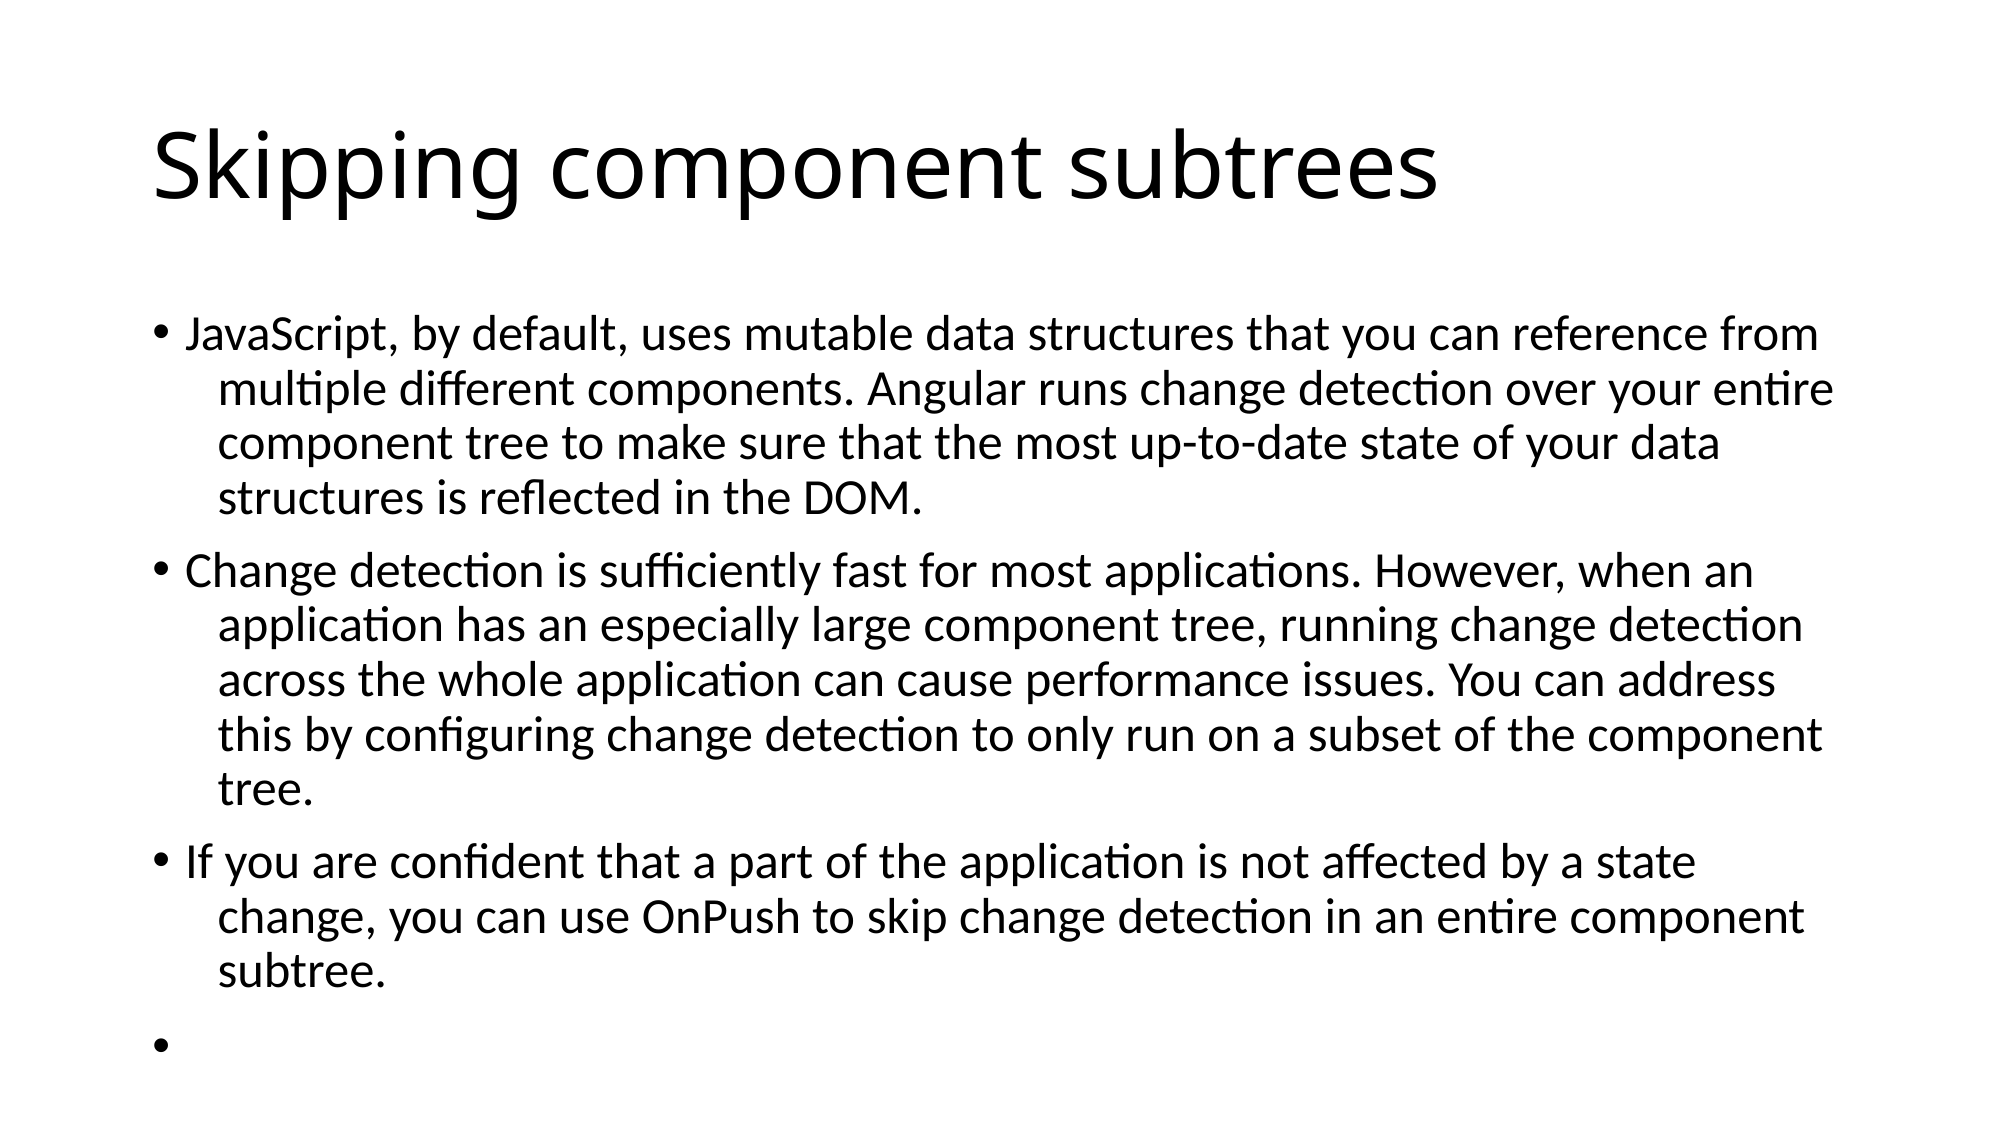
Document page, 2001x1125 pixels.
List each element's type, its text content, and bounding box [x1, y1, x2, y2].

list JavaScript, by default, uses mutable data structures that you can reference from multiple different components. Angular runs change detection over your entire component tree to make sure that the most up-to-date state of your data structures is reflected in the DOM. Change detection is sufficiently fast for most applications. However, when an application has an especially large component tree, running change detection across the whole application can cause performance issues. You can address this by configuring change detection to only run on a subset of the component tree. If you are confident that a part of the application is not affected by a state change, you can use OnPush to skip change detection in an entire component subtree. [137, 299, 1863, 1014]
title Skipping component subtrees [137, 59, 1863, 278]
